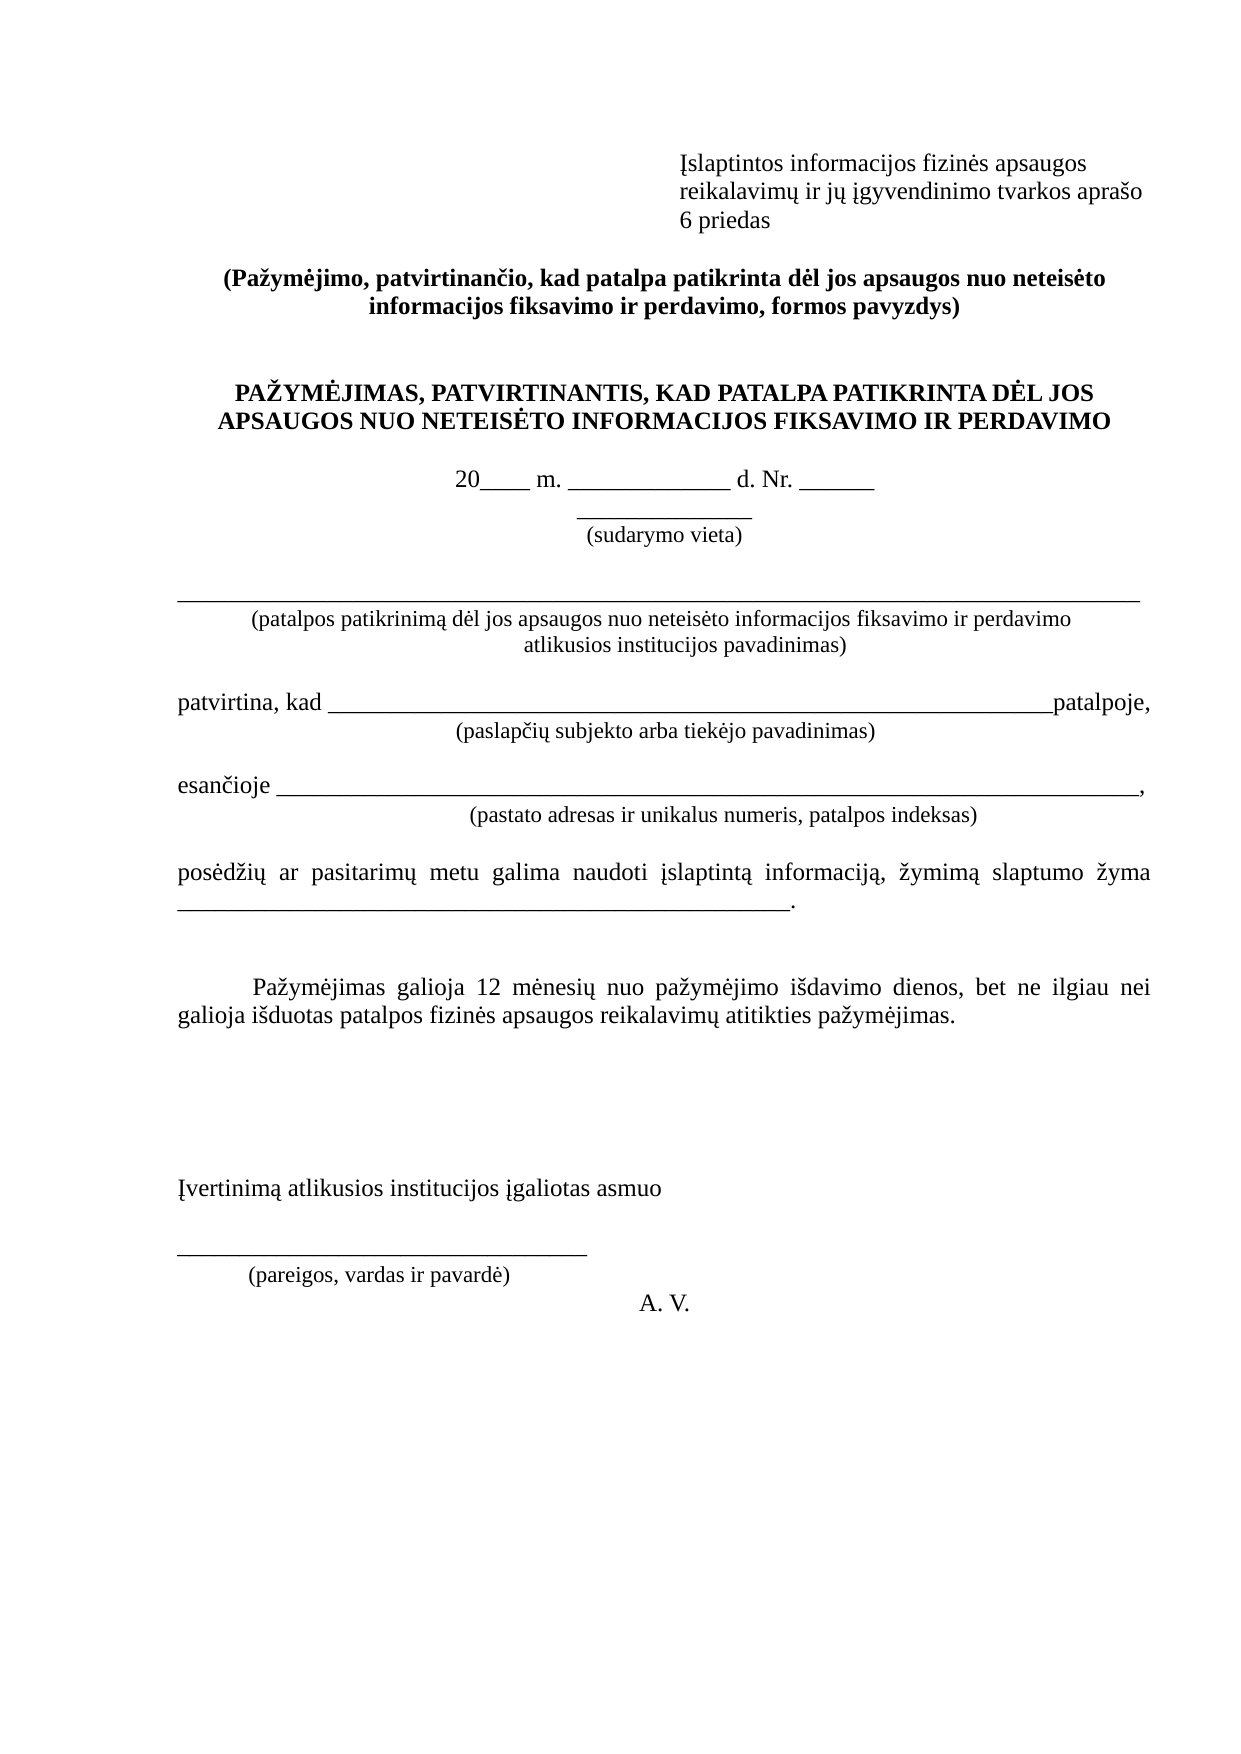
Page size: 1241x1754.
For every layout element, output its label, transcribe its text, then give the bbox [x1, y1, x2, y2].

text Įvertinimą atlikusios institucijos įgaliotas asmuo [177, 1173, 1152, 1202]
text (paslapčių subjekto arba tiekėjo pavadinimas) [177, 715, 1152, 744]
text patvirtina, kad __________________________________________________________patalpoje, [177, 687, 1152, 715]
text (pastato adresas ir unikalus numeris, patalpos indeksas) [177, 799, 1152, 828]
text A. V. [177, 1288, 1152, 1317]
text (sudarymo vieta) [177, 521, 1152, 548]
text 6 priedas [679, 205, 1152, 234]
text 20____ m. _____________ d. Nr. ______ [177, 464, 1152, 493]
text posėdžių ar pasitarimų metu galima naudoti įslaptintą informaciją, žymimą slaptumo žyma _________________________________________________. [177, 857, 1152, 914]
text Pažymėjimas galioja 12 mėnesių nuo pažymėjimo išdavimo dienos, bet ne ilgiau nei galioja išduotas patalpos fizinės apsaugos reikalavimų atitikties pažymėjimas. [177, 972, 1152, 1029]
text (pareigos, vardas ir pavardė) [177, 1259, 1152, 1288]
text atlikusios institucijos pavadinimas) [177, 632, 1152, 658]
text ______________ [177, 493, 1152, 521]
text (patalpos patikrinimą dėl jos apsaugos nuo neteisėto informacijos fiksavimo ir perdavimo [177, 605, 1152, 632]
text Įslaptintos informacijos fizinės apsaugos reikalavimų ir jų įgyvendinimo tvarkos aprašo [679, 148, 1152, 205]
text _____________________________________________________________________________ [177, 576, 1152, 605]
text esančioje _____________________________________________________________________, [177, 771, 1152, 799]
text (Pažymėjimo, patvirtinančio, kad patalpa patikrinta dėl jos apsaugos nuo neteisėto informacijos fiksavimo ir perdavimo, formos pavyzdys) [177, 263, 1152, 320]
text PAŽYMĖJIMAS, PATVIRTINANTIS, KAD PATALPA PATIKRINTA DĖL JOS APSAUGOS NUO NETEISĖTO INFORMACIJOS FIKSAVIMO IR PERDAVIMO [177, 378, 1152, 435]
